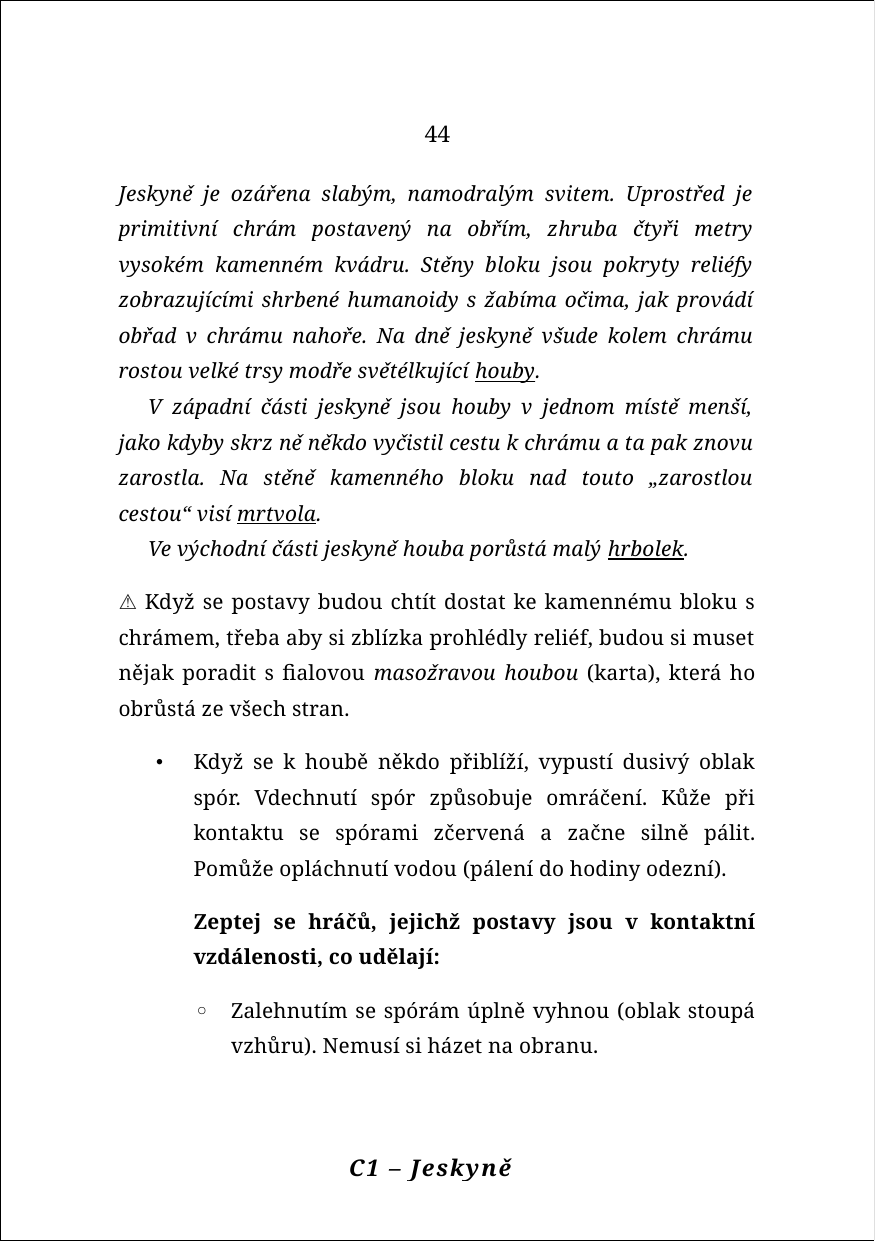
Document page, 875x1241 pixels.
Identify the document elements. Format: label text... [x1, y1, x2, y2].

text Jeskyně je ozářena slabým, namodralým svitem. Uprostřed je primitivní chrám postavený na obřím, zhruba čtyři metry vysokém kamenném kvádru. Stěny bloku jsou pokryty reliéfy zobrazujícími shrbené humanoidy s žabíma očima, jak provádí obřad v chrámu nahoře. Na dně jeskyně všude kolem chrámu rostou velké trsy modře světélkující houby. V západní části jeskyně jsou houby v jednom místě menší, jako kdyby skrz ně někdo vyčistil cestu k chrámu a ta pak znovu zarostla. Na stěně kamenného bloku nad touto „zarostlou cestou“ visí mrtvola. Ve východní části jeskyně houba porůstá malý hrbolek. [118, 179, 756, 563]
list Zeptej se hráčů, jejichž postavy jsou v kontaktní vzdálenosti, co udělají: [156, 907, 756, 971]
list Když se k houbě někdo přiblíží, vypustí dusivý oblak spór. Vdechnutí spór způsobuje omráčení. Kůže při kontaktu se spórami zčervená a začne silně pálit. Pomůže opláchnutí vodou (pálení do hodiny odezní). [156, 747, 756, 882]
list Zalehnutím se spórám úplně vyhnou (oblak stoupá vzhůru). Nemusí si házet na obranu. [193, 996, 756, 1060]
text ⚠ Když se postavy budou chtít dostat ke kamennému bloku s chrámem, třeba aby si zblízka prohlédly reliéf, budou si muset nějak poradit s fialovou masožravou houbou (karta), která ho obrůstá ze všech stran. [118, 587, 756, 722]
